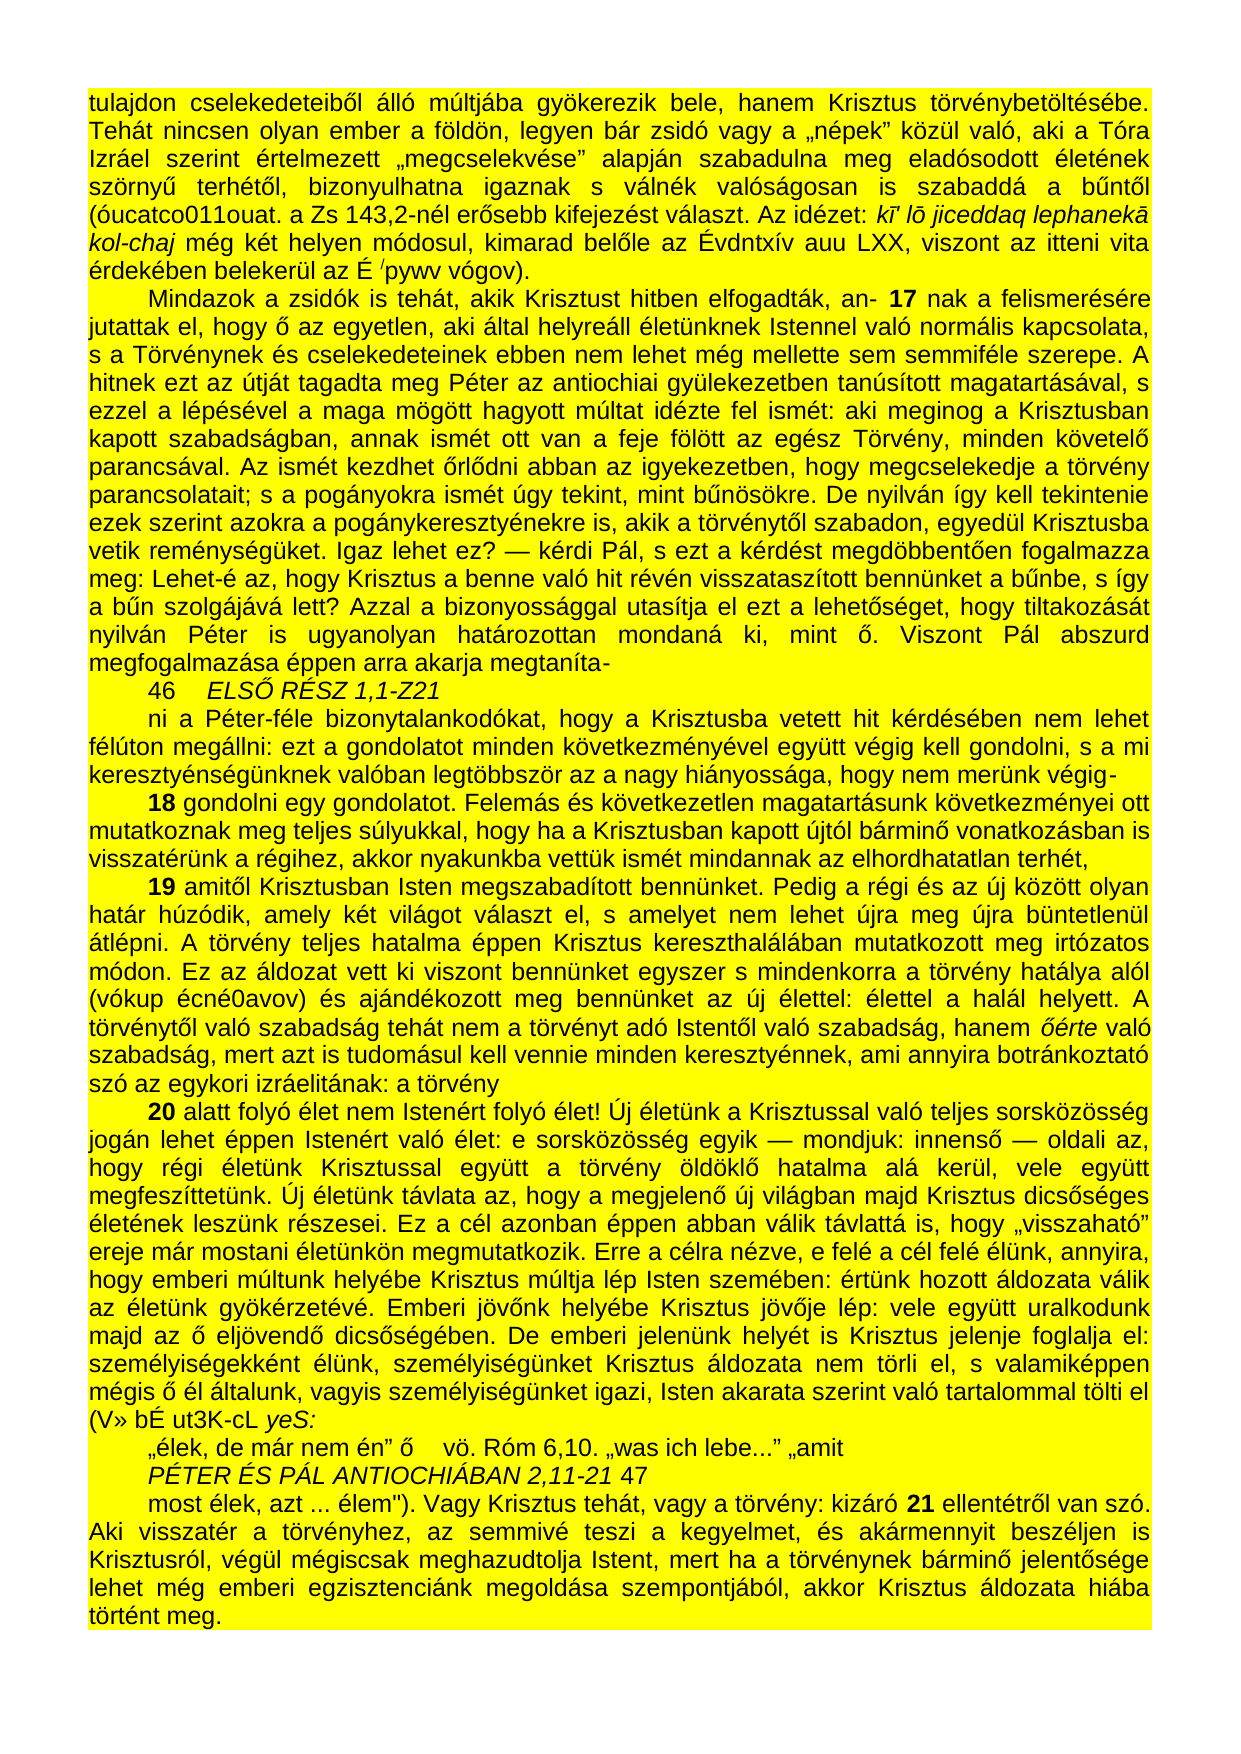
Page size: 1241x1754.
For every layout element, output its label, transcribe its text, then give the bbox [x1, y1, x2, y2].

text „élek, de már nem én” ő vö. Róm 6,10. „was ich lebe...” „amit [88, 1433, 1152, 1462]
text 20 alatt folyó élet nem Istenért folyó élet! Új életünk a Krisztussal való teljes sorsközösség jogán lehet éppen Istenért való élet: e sorsközösség egyik — mondjuk: innenső — oldali az, hogy régi életünk Krisztussal együtt a törvény öldöklő hatalma alá kerül, vele együtt megfeszíttetünk. Új életünk távlata az, hogy a megjelenő új világban majd Krisztus dicsőséges életének leszünk részesei. Ez a cél azonban éppen abban válik távlattá is, hogy „visszaható” ereje már mostani életünkön megmutatkozik. Erre a célra nézve, e felé a cél felé élünk, annyira, hogy emberi múltunk helyébe Krisztus múltja lép Isten szemében: értünk hozott áldozata válik az életünk gyökérzetévé. Emberi jövőnk helyébe Krisztus jövője lép: vele együtt uralkodunk majd az ő eljövendő dicsőségében. De emberi jelenünk helyét is Krisztus jelenje foglalja el: személyiségekként élünk, személyiségünket Krisztus áldozata nem törli el, s valamiképpen mégis ő él általunk, vagyis személyiségünket igazi, Isten akarata szerint való tartalommal tölti el (V» bÉ ut3K-cL yeS: [88, 1097, 1152, 1433]
text Mindazok a zsidók is tehát, akik Krisztust hitben elfogadták, an- 17 nak a felismerésére jutattak el, hogy ő az egyetlen, aki által helyreáll életünknek Istennel való normális kapcsolata, s a Törvénynek és cselekedeteinek ebben nem lehet még mellette sem semmiféle szerepe. A hitnek ezt az útját tagadta meg Péter az antiochiai gyülekezetben tanúsított magatartásával, s ezzel a lépésével a maga mögött hagyott múltat idézte fel ismét: aki meginog a Krisztusban kapott szabadságban, annak ismét ott van a feje fölött az egész Törvény, minden követelő parancsával. Az ismét kezdhet őrlődni abban az igyekezetben, hogy megcselekedje a törvény parancsolatait; s a pogányokra ismét úgy tekint, mint bűnösökre. De nyilván így kell tekintenie ezek szerint azokra a pogánykeresztyénekre is, akik a törvénytől szabadon, egyedül Krisztusba vetik reménységüket. Igaz lehet ez? — kérdi Pál, s ezt a kérdést megdöbbentően fogalmazza meg: Lehet-é az, hogy Krisztus a benne való hit révén visszataszított bennünket a bűnbe, s így a bűn szolgájává lett? Azzal a bizonyossággal utasítja el ezt a lehetőséget, hogy tiltakozását nyilván Péter is ugyanolyan határozottan mondaná ki, mint ő. Viszont Pál abszurd megfogalmazása éppen arra akarja megtaníta‑ [88, 285, 1152, 677]
text most élek, azt ... élem"). Vagy Krisztus tehát, vagy a törvény: kizáró 21 ellentétről van szó. Aki visszatér a törvényhez, az semmivé teszi a kegyelmet, és akármennyit beszéljen is Krisztusról, végül mégiscsak meghazudtolja Istent, mert ha a törvénynek bárminő jelentősége lehet még emberi egzisztenciánk megoldása szempontjából, akkor Krisztus áldozata hiába történt meg. [88, 1489, 1152, 1630]
text PÉTER ÉS PÁL ANTIOCHIÁBAN 2,11-21 47 [88, 1462, 1152, 1489]
text ni a Péter-féle bizonytalankodókat, hogy a Krisztusba vetett hit kérdésében nem lehet félúton megállni: ezt a gondolatot minden következményével együtt végig kell gondolni, s a mi keresztyénségünknek valóban legtöbbször az a nagy hiányossága, hogy nem merünk végig‑ [88, 705, 1152, 789]
text tulajdon cselekedeteiből álló múltjába gyökerezik bele, hanem Krisztus törvénybetöltésébe. Tehát nincsen olyan ember a földön, legyen bár zsidó vagy a „népek” közül való, aki a Tóra Izráel szerint értelmezett „megcselekvése” alapján szabadulna meg eladósodott életének szörnyű terhétől, bizonyulhatna igaznak s válnék valóságosan is szabaddá a bűntől (óucatco011ouat. a Zs 143,2-nél erősebb kifejezést választ. Az idézet: kī' lō jiceddaq lephanekā kol-chaj még két helyen módosul, kimarad belőle az Évdntxív auu LXX, viszont az itteni vita érdekében belekerül az É /pywv vógov). [88, 88, 1152, 285]
text 46 ELSŐ RÉSZ 1,1-Z21 [88, 677, 1152, 705]
text 19 amitől Krisztusban Isten megszabadított bennünket. Pedig a régi és az új között olyan határ húzódik, amely két világot választ el, s amelyet nem lehet újra meg újra büntetlenül átlépni. A törvény teljes hatalma éppen Krisztus kereszthalálában mutatkozott meg irtózatos módon. Ez az áldozat vett ki viszont bennünket egyszer s mindenkorra a törvény hatálya alól (vókup écné0avov) és ajándékozott meg bennünket az új élettel: élettel a halál helyett. A törvénytől való szabadság tehát nem a törvényt adó Istentől való szabadság, hanem őérte való szabadság, mert azt is tudomásul kell vennie minden keresztyénnek, ami annyira botránkoztató szó az egykori izráelitának: a törvény [88, 873, 1152, 1097]
text 18 gondolni egy gondolatot. Felemás és következetlen magatartásunk következményei ott mutatkoznak meg teljes súlyukkal, hogy ha a Krisztusban kapott újtól bárminő vonatkozásban is visszatérünk a régihez, akkor nyakunkba vettük ismét mindannak az elhordhatatlan terhét, [88, 789, 1152, 873]
